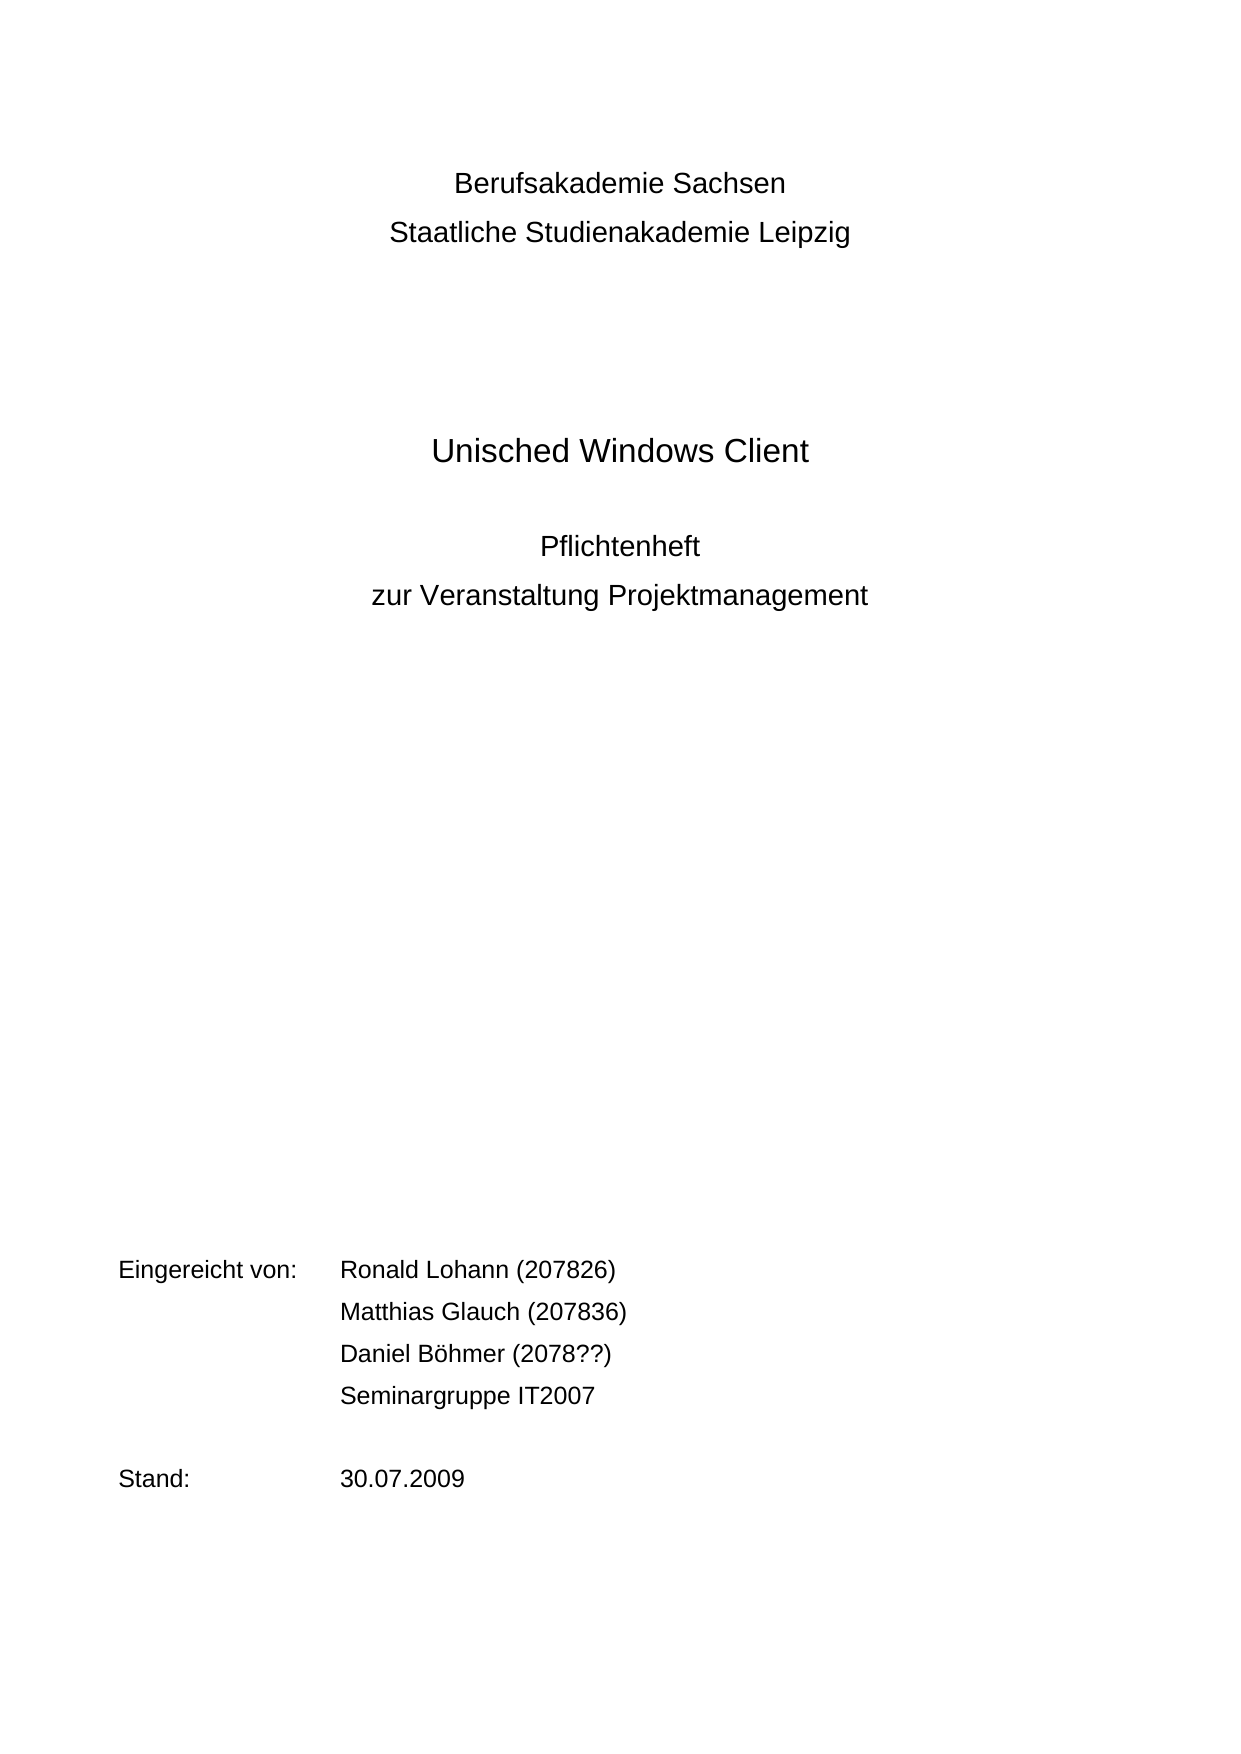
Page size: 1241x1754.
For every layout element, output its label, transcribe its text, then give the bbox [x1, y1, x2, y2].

text zur Veranstaltung Projektmanagement [118, 579, 1122, 611]
text Daniel Böhmer (2078??) [118, 1339, 1122, 1367]
text Stand: 30.07.2009 [118, 1465, 1122, 1493]
text Unisched Windows Client [118, 432, 1122, 469]
text Berufsakademie Sachsen [118, 167, 1122, 199]
text Eingereicht von: Ronald Lohann (207826) [118, 1256, 1122, 1284]
text Seminargruppe IT2007 [118, 1381, 1122, 1409]
text Staatliche Studienakademie Leipzig [118, 216, 1122, 248]
text Pflichtenheft [118, 530, 1122, 563]
text Matthias Glauch (207836) [118, 1298, 1122, 1326]
